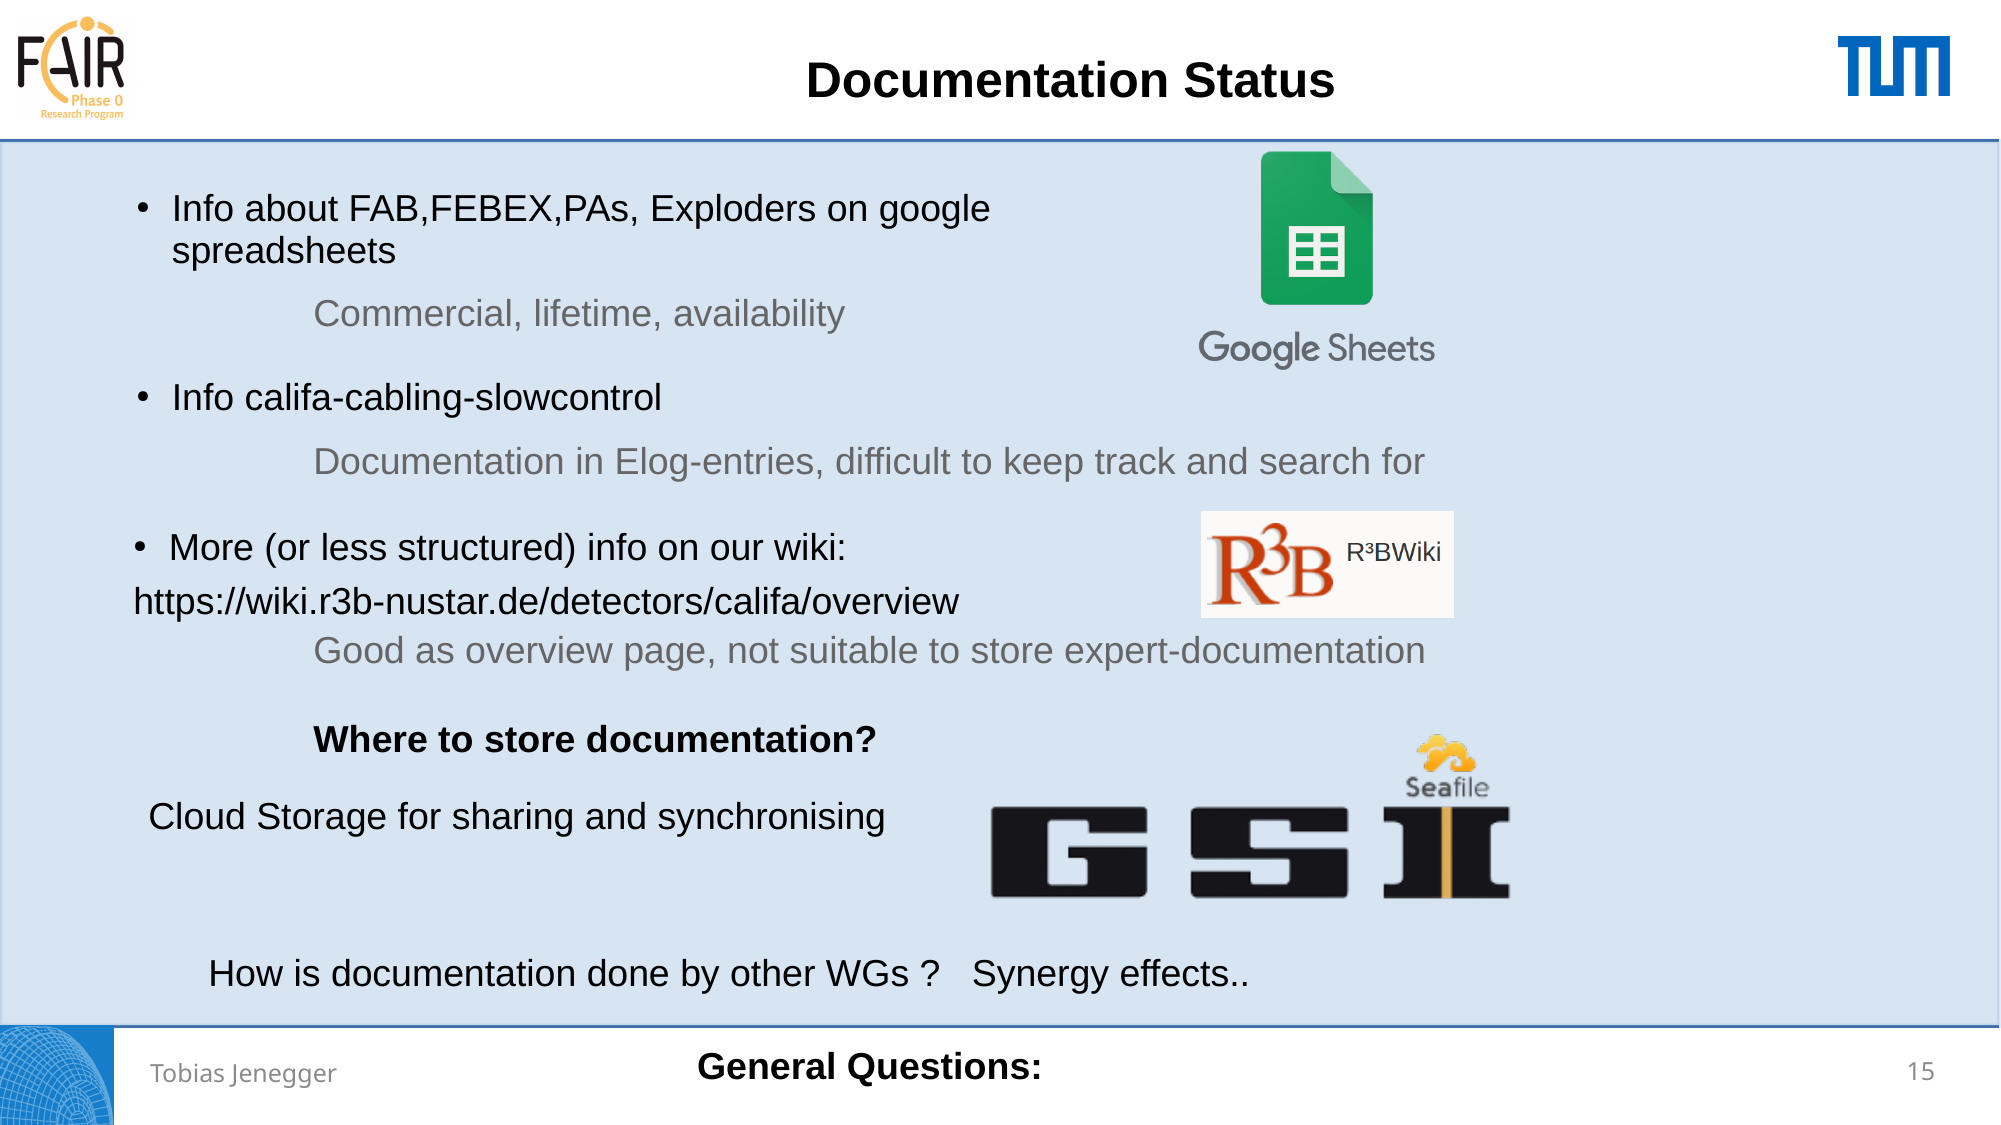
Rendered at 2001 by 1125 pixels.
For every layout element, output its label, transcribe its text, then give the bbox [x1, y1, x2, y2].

text_box Documentation in Elog-entries, difficult to keep track and search for [298, 433, 1604, 532]
text_box Info about FAB,FEBEX,PAs, Exploders on google spreadsheets [121, 179, 1157, 315]
text_box More (or less structured) info on our wiki: https://wiki.r3b-nustar.de/detectors/califa/overview [118, 519, 1724, 631]
picture [1838, 36, 1950, 96]
picture [988, 728, 1514, 904]
text_box How is documentation done by other WGs ? Synergy effects.. [193, 945, 1919, 1002]
text_box Where to store documentation? [298, 710, 929, 768]
picture [15, 15, 142, 120]
text_box Info califa-cabling-slowcontrol [121, 369, 737, 436]
text_box Commercial, lifetime, availability [298, 285, 1064, 343]
text_box Good as overview page, not suitable to store expert-documentation [298, 622, 1454, 701]
text_box Cloud Storage for sharing and synchronising [133, 788, 1034, 845]
text_box General Questions: [300, 1038, 1441, 1096]
picture [1183, 120, 1454, 391]
text_box Documentation Status [343, 45, 1799, 116]
picture [1201, 532, 1454, 618]
picture [0, 1025, 114, 1125]
